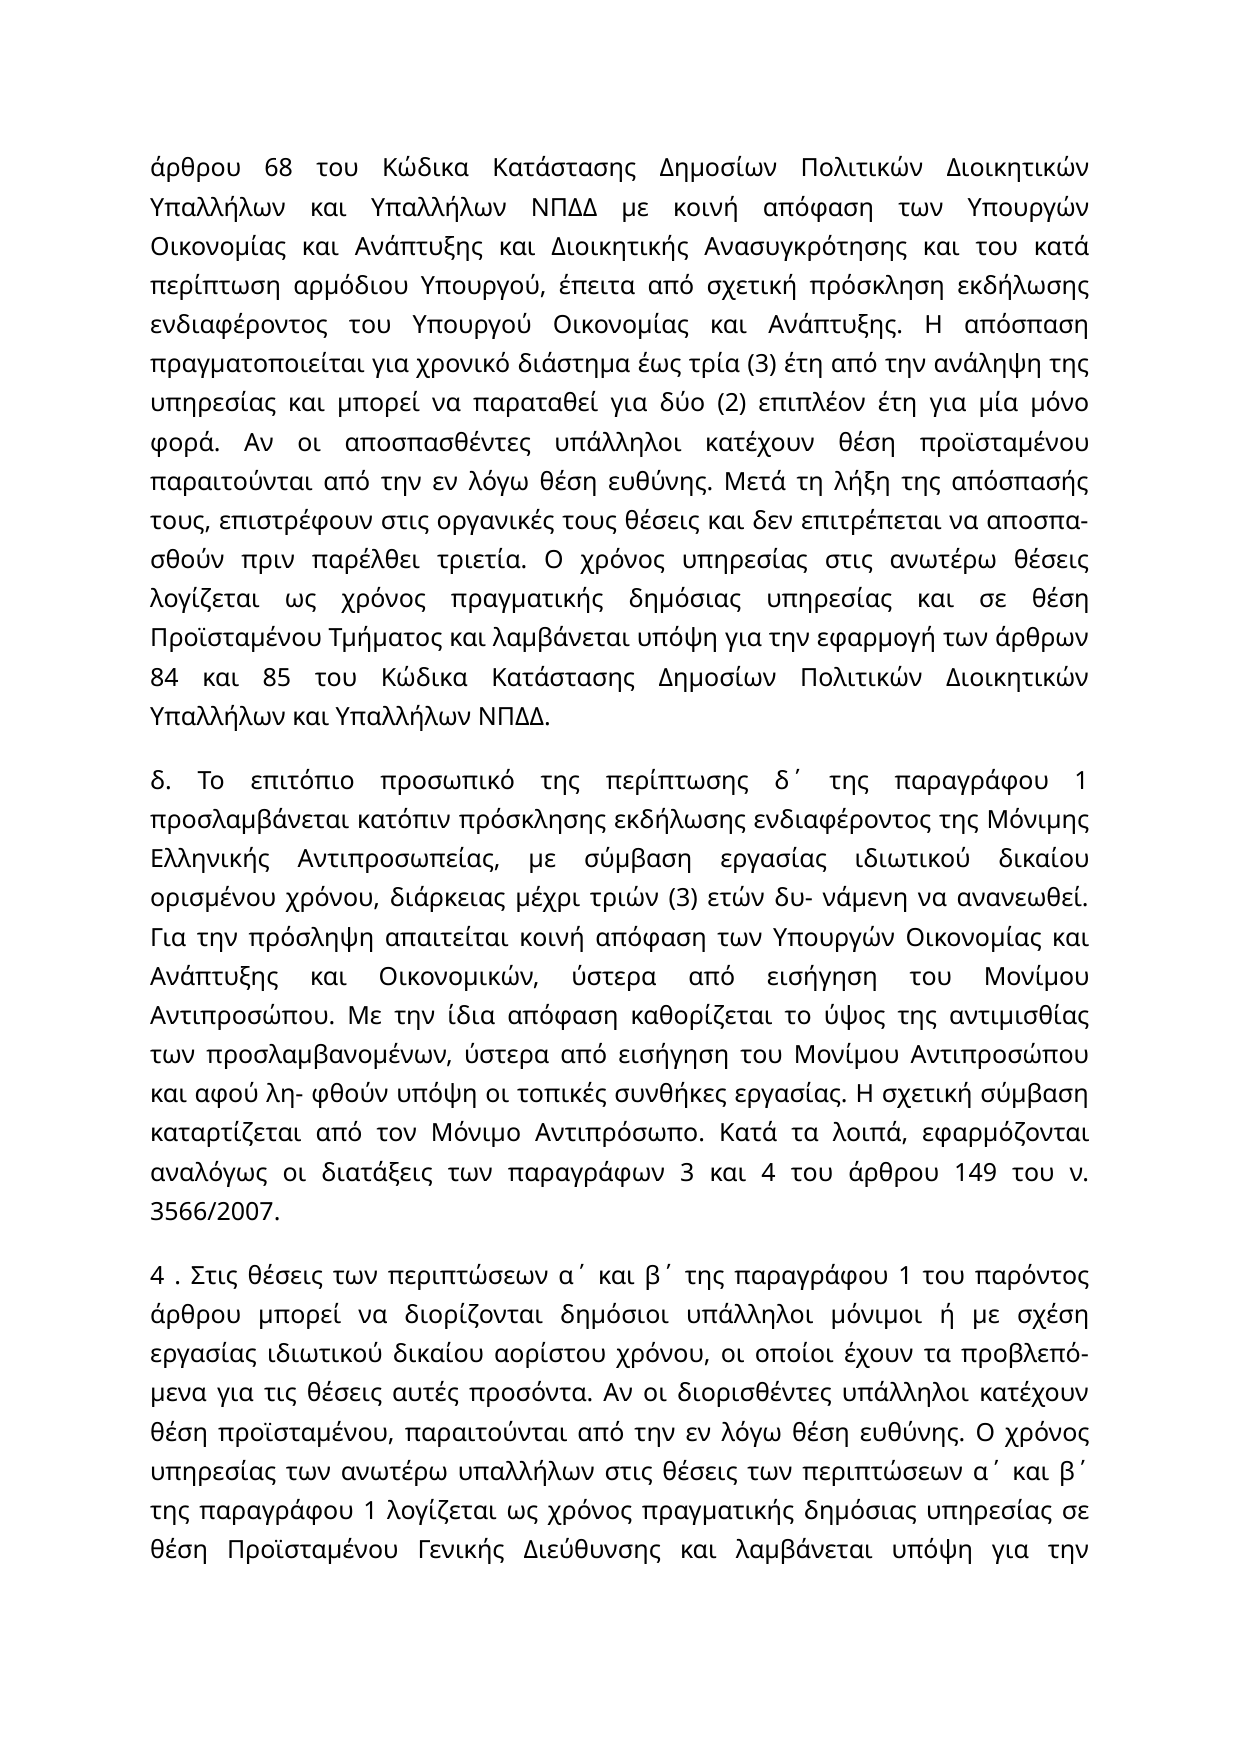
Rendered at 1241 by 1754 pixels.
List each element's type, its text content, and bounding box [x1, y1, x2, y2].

text 4 . Στις θέσεις των περιπτώσεων α΄ και β΄ της παραγράφου 1 του παρόντος άρθρου μπορεί να διορίζονται δημόσιοι υπάλληλοι μόνιμοι ή με σχέση εργασίας ιδιωτικού δικαίου αορίστου χρόνου, οι οποίοι έχουν τα προβλεπό- μενα για τις θέσεις αυτές προσόντα. Αν οι διορισθέντες υπάλληλοι κατέχουν θέση προϊσταμένου, παραιτούνται από την εν λόγω θέση ευθύνης. Ο χρόνος υπηρεσίας των ανωτέρω υπαλλήλων στις θέσεις των περιπτώσεων α΄ και β΄ της παραγράφου 1 λογίζεται ως χρόνος πραγματικής δημόσιας υπηρεσίας σε θέση Προϊσταμένου Γενικής Διεύθυνσης και λαμβάνεται υπόψη για την [150, 1257, 1090, 1566]
text άρθρου 68 του Κώδικα Κατάστασης Δημοσίων Πολιτικών Διοικητικών Υπαλλήλων και Υπαλλήλων ΝΠΔΔ με κοινή απόφαση των Υπουργών Οικονομίας και Ανάπτυξης και Διοικητικής Ανασυγκρότησης και του κατά περίπτωση αρμόδιου Υπουργού, έπειτα από σχετική πρόσκληση εκδήλωσης ενδιαφέροντος του Υπουργού Οικονομίας και Ανάπτυξης. Η απόσπαση πραγματοποιείται για χρονικό διάστημα έως τρία (3) έτη από την ανάληψη της υπηρεσίας και μπορεί να παραταθεί για δύο (2) επιπλέον έτη για μία μόνο φορά. Αν οι αποσπασθέντες υπάλληλοι κατέχουν θέση προϊσταμένου παραιτούνται από την εν λόγω θέση ευθύνης. Μετά τη λήξη της απόσπασής τους, επιστρέφουν στις οργανικές τους θέσεις και δεν επιτρέπεται να αποσπα- σθούν πριν παρέλθει τριετία. Ο χρόνος υπηρεσίας στις ανωτέρω θέσεις λογίζεται ως χρόνος πραγματικής δημόσιας υπηρεσίας και σε θέση Προϊσταμένου Τμήματος και λαμβάνεται υπόψη για την εφαρμογή των άρθρων 84 και 85 του Κώδικα Κατάστασης Δημοσίων Πολιτικών Διοικητικών Υπαλλήλων και Υπαλλήλων ΝΠΔΔ. [150, 150, 1090, 732]
text δ. Το επιτόπιο προσωπικό της περίπτωσης δ΄ της παραγράφου 1 προσλαμβάνεται κατόπιν πρόσκλησης εκδήλωσης ενδιαφέροντος της Μόνιμης Ελληνικής Αντιπροσωπείας, με σύμβαση εργασίας ιδιωτικού δικαίου ορισμένου χρόνου, διάρκειας μέχρι τριών (3) ετών δυ- νάμενη να ανανεωθεί. Για την πρόσληψη απαιτείται κοινή απόφαση των Υπουργών Οικονομίας και Ανάπτυξης και Οικονομικών, ύστερα από εισήγηση του Μονίμου Αντιπροσώπου. Με την ίδια απόφαση καθορίζεται το ύψος της αντιμισθίας των προσλαμβανομένων, ύστερα από εισήγηση του Μονίμου Αντιπροσώπου και αφού λη- φθούν υπόψη οι τοπικές συνθήκες εργασίας. Η σχετική σύμβαση καταρτίζεται από τον Μόνιμο Αντιπρόσωπο. Κατά τα λοιπά, εφαρμόζονται αναλόγως οι διατάξεις των παραγράφων 3 και 4 του άρθρου 149 του ν. 3566/2007. [150, 762, 1090, 1227]
